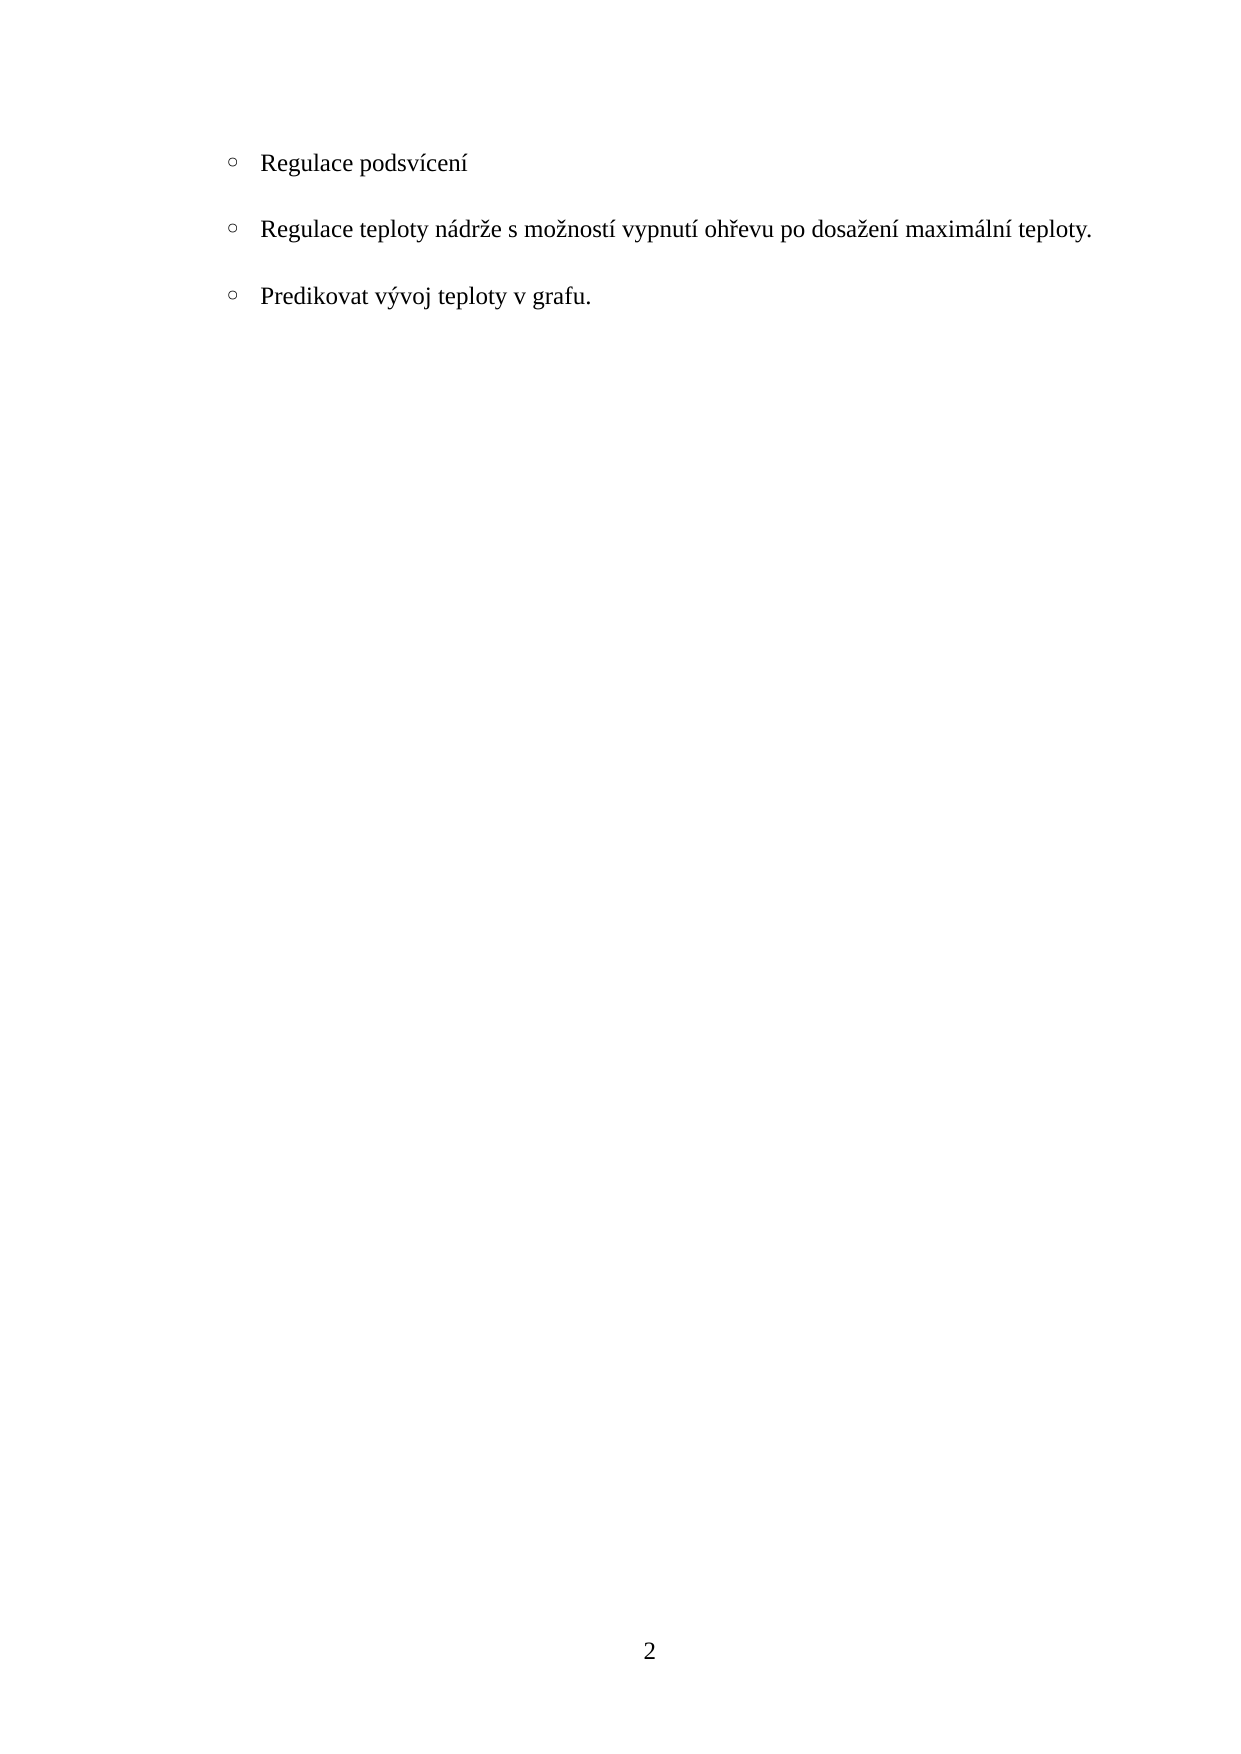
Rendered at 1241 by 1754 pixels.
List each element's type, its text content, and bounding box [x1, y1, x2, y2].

list Predikovat vývoj teploty v grafu. [223, 281, 1093, 310]
list Regulace podsvícení [223, 148, 1093, 176]
list Regulace teploty nádrže s možností vypnutí ohřevu po dosažení maximální teploty. [223, 214, 1093, 243]
